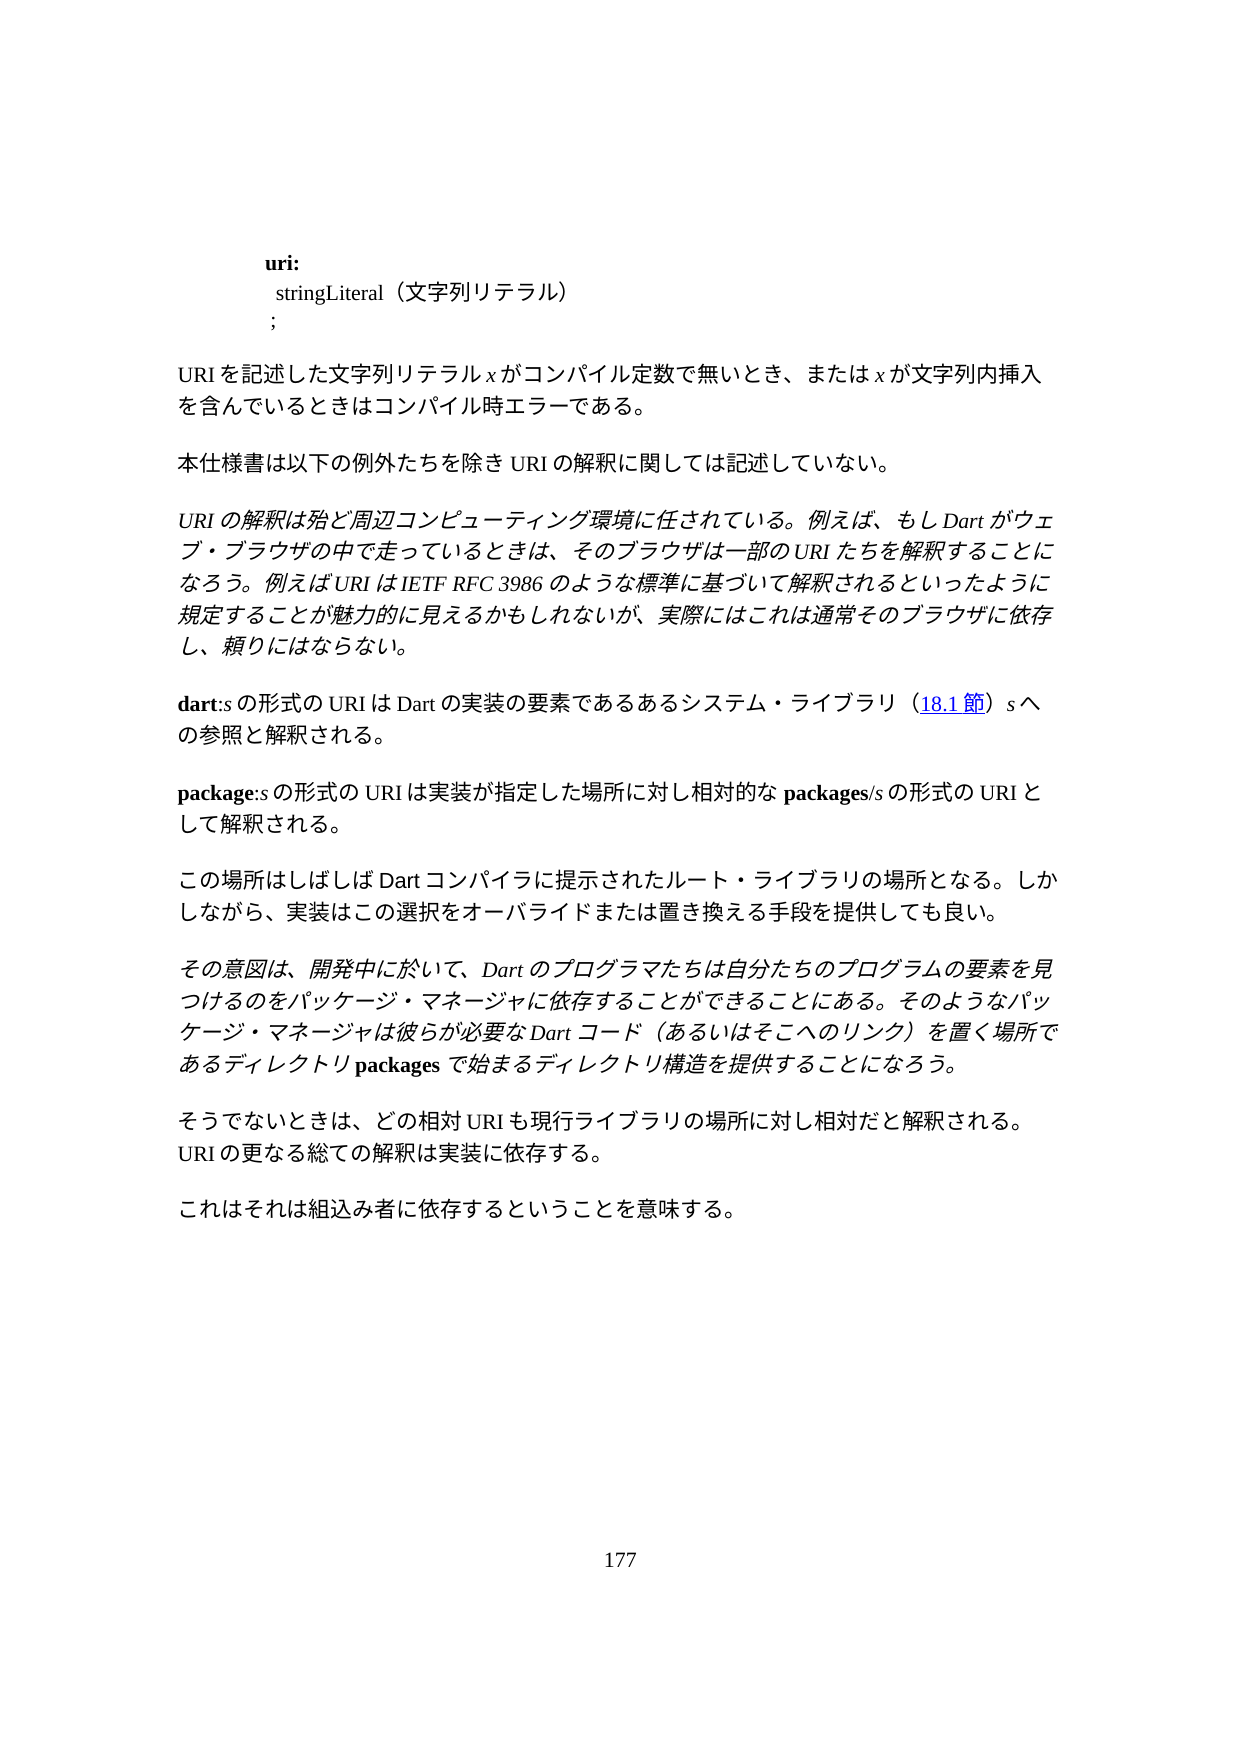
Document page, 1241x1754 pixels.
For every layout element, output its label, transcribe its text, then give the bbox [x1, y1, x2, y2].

text URIを記述した文字列リテラルxがコンパイル定数で無いとき、またはxが文字列内挿入を含んでいるときはコンパイル時エラーである。 [177, 357, 1063, 421]
text package:sの形式のURIは実装が指定した場所に対し相対的な packages/sの形式のURIとして解釈される。 [177, 775, 1063, 838]
text 本仕様書は以下の例外たちを除きURIの解釈に関しては記述していない。 [177, 446, 1063, 477]
text その意図は、開発中に於いて、Dartのプログラマたちは自分たちのプログラムの要素を見つけるのをパッケージ・マネージャに依存することができることにある。そのようなパッケージ・マネージャは彼らが必要なDartコード（あるいはそこへのリンク）を置く場所であるディレクトリpackagesで始まるディレクトリ構造を提供することになろう。 [177, 952, 1063, 1079]
text uri: [265, 250, 1063, 275]
text この場所はしばしばDartコンパイラに提示されたルート・ライブラリの場所となる。しかしながら、実装はこの選択をオーバライドまたは置き換える手段を提供しても良い。 [177, 863, 1063, 927]
text ; [265, 307, 1063, 332]
text stringLiteral（文字列リテラル） [265, 275, 1063, 307]
text これはそれは組込み者に依存するということを意味する。 [177, 1192, 1063, 1224]
text そうでないときは、どの相対URIも現行ライブラリの場所に対し相対だと解釈される。URIの更なる総ての解釈は実装に依存する。 [177, 1104, 1063, 1167]
text URIの解釈は殆ど周辺コンピューティング環境に任されている。例えば、もしDartがウェブ・ブラウザの中で走っているときは、そのブラウザは一部のURIたちを解釈することになろう。例えばURIはIETF RFC 3986のような標準に基づいて解釈されるといったように規定することが魅力的に見えるかもしれないが、実際にはこれは通常そのブラウザに依存し、頼りにはならない。 [177, 503, 1063, 661]
text dart:sの形式のURIはDartの実装の要素であるあるシステム・ライブラリ（18.1節）sへの参照と解釈される。 [177, 686, 1063, 750]
